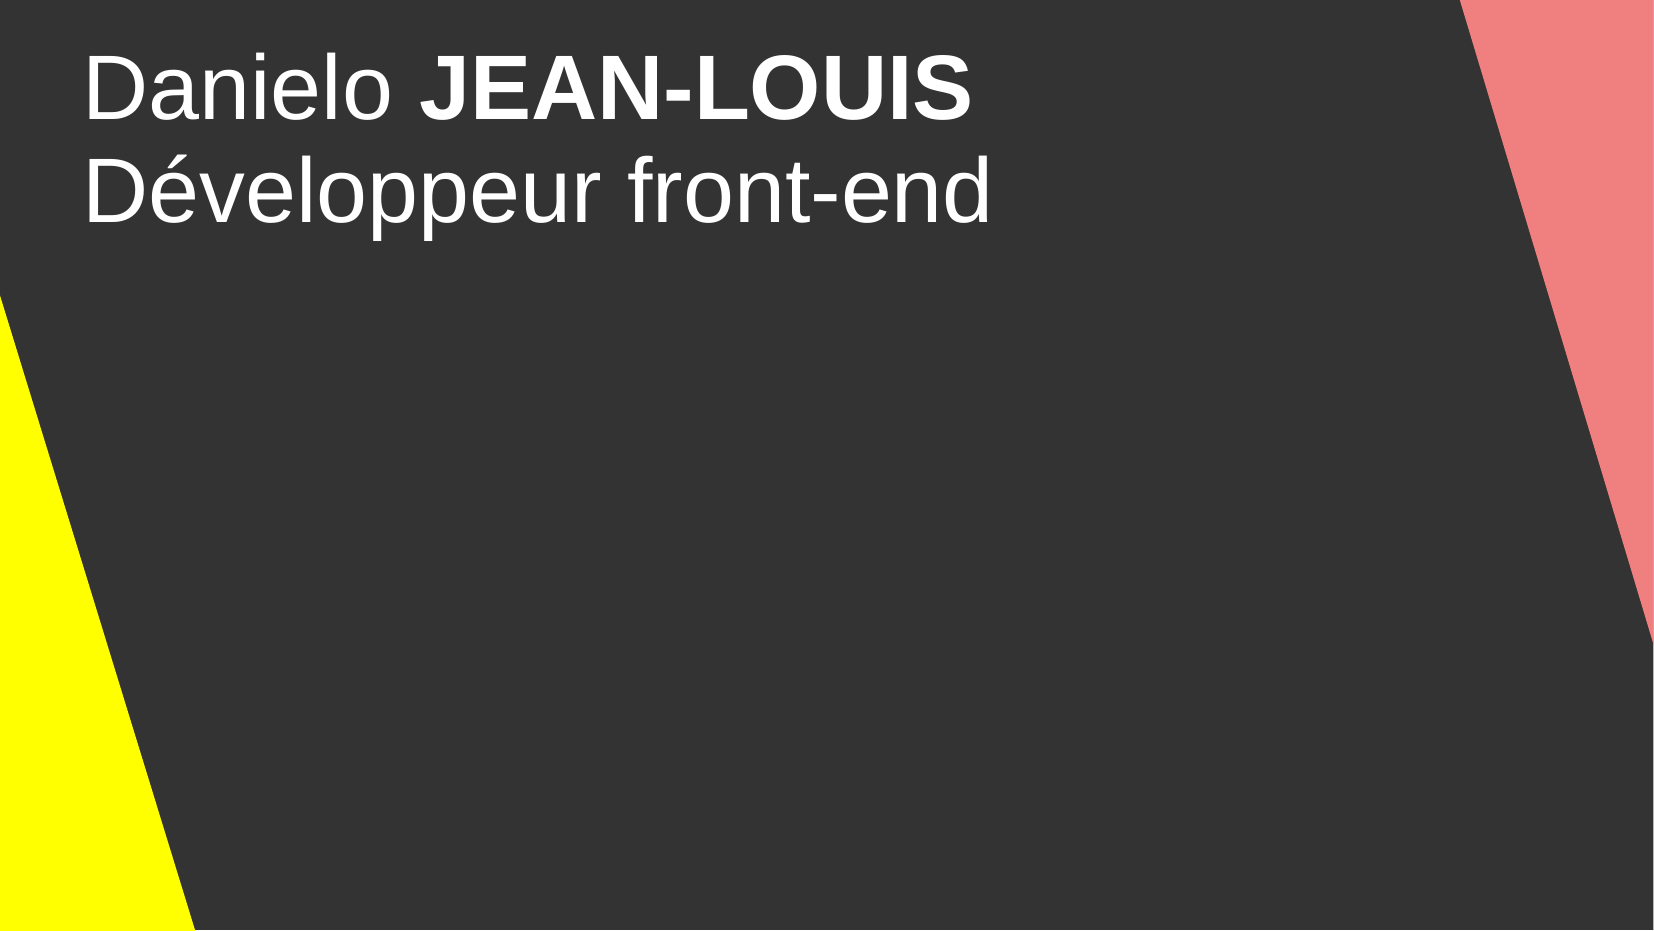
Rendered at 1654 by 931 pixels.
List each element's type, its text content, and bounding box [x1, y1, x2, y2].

subtitle Danielo JEAN-LOUIS Développeur front-end [82, 36, 1571, 758]
text_box [0, 295, 196, 931]
text_box [1459, 0, 1654, 647]
